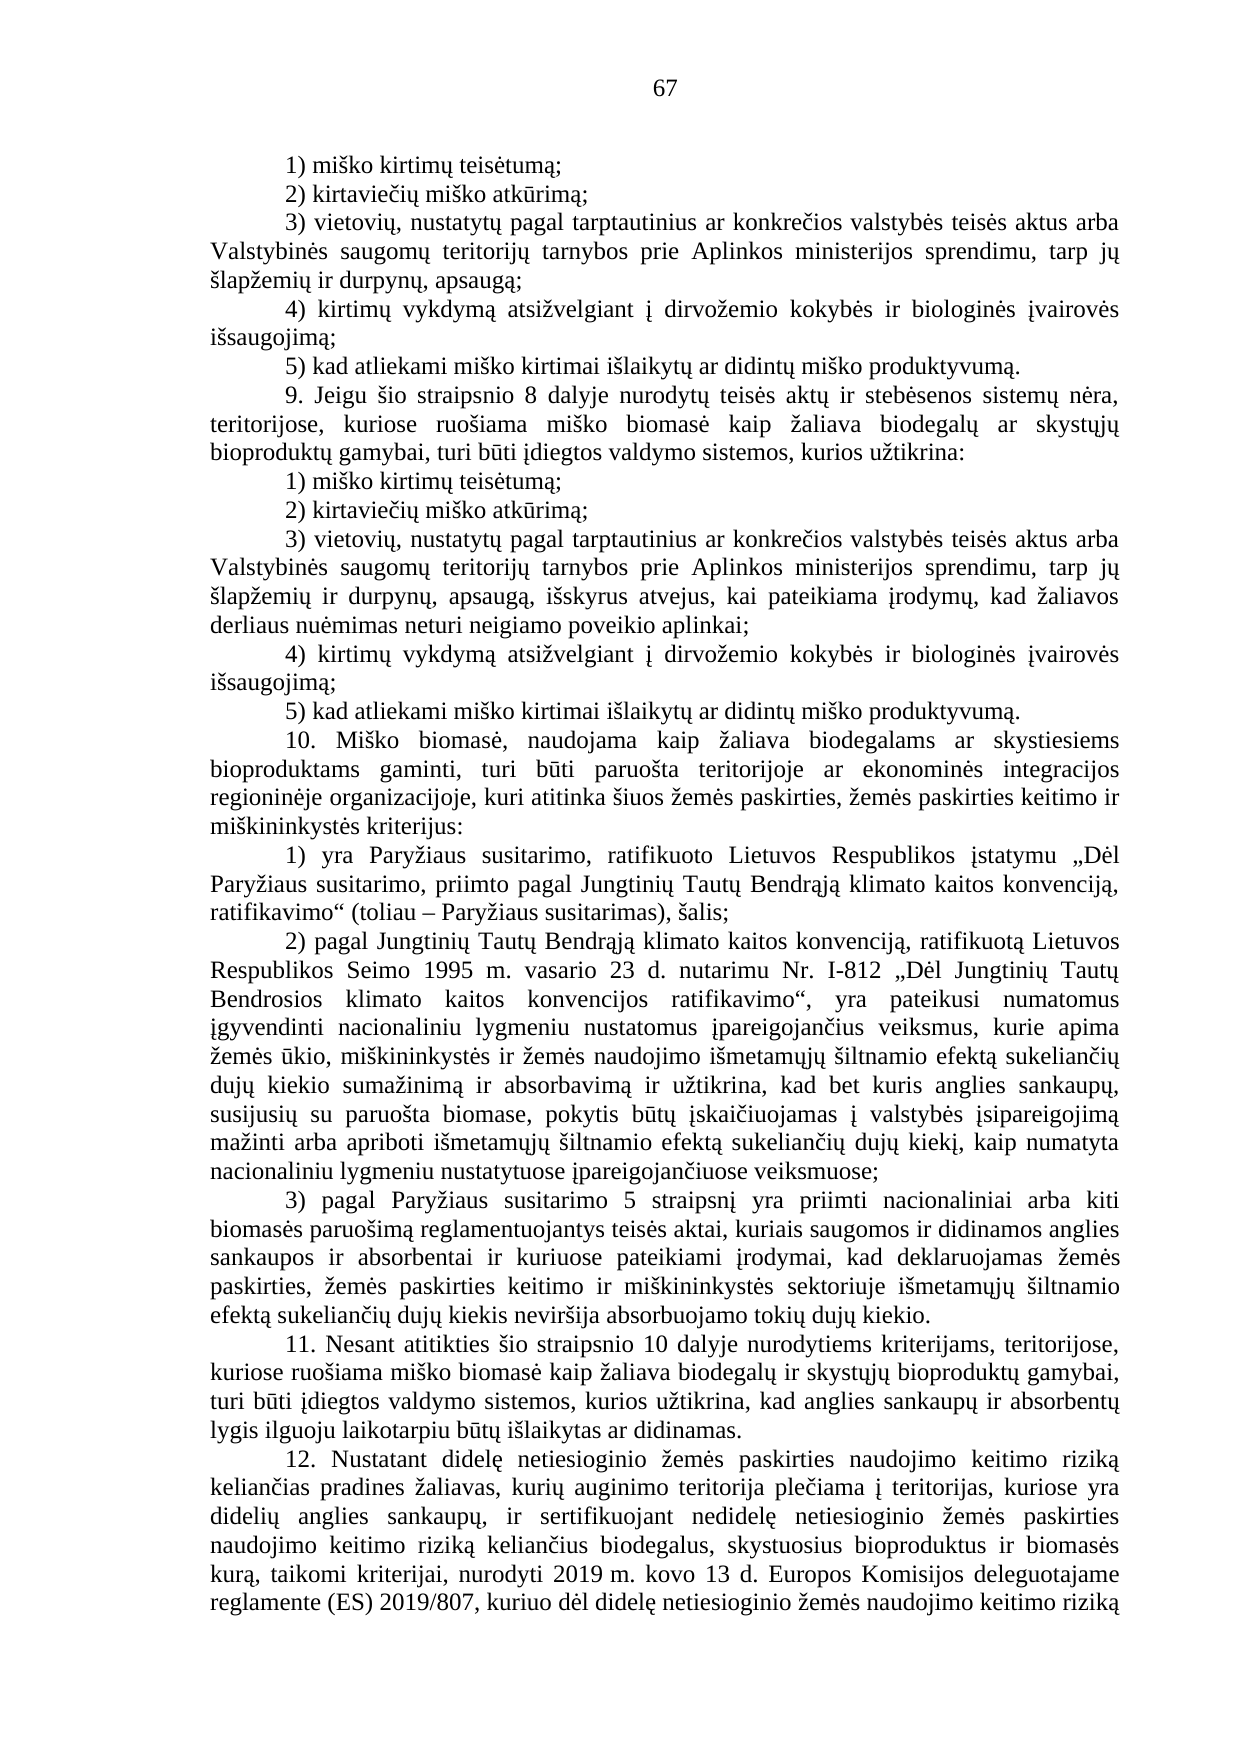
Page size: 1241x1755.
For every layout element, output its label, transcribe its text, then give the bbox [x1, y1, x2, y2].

text 10. Miško biomasė, naudojama kaip žaliava biodegalams ar skystiesiems bioproduktams gaminti, turi būti paruošta teritorijoje ar ekonominės integracijos regioninėje organizacijoje, kuri atitinka šiuos žemės paskirties, žemės paskirties keitimo ir miškininkystės kriterijus: [210, 725, 1120, 840]
text 1) yra Paryžiaus susitarimo, ratifikuoto Lietuvos Respublikos įstatymu „Dėl Paryžiaus susitarimo, priimto pagal Jungtinių Tautų Bendrąją klimato kaitos konvenciją, ratifikavimo“ (toliau – Paryžiaus susitarimas), šalis; [210, 840, 1120, 926]
text 9. Jeigu šio straipsnio 8 dalyje nurodytų teisės aktų ir stebėsenos sistemų nėra, teritorijose, kuriose ruošiama miško biomasė kaip žaliava biodegalų ar skystųjų bioproduktų gamybai, turi būti įdiegtos valdymo sistemos, kurios užtikrina: [210, 380, 1120, 466]
text 2) pagal Jungtinių Tautų Bendrąją klimato kaitos konvenciją, ratifikuotą Lietuvos Respublikos Seimo 1995 m. vasario 23 d. nutarimu Nr. I-812 „Dėl Jungtinių Tautų Bendrosios klimato kaitos konvencijos ratifikavimo“, yra pateikusi numatomus įgyvendinti nacionaliniu lygmeniu nustatomus įpareigojančius veiksmus, kurie apima žemės ūkio, miškininkystės ir žemės naudojimo išmetamųjų šiltnamio efektą sukeliančių dujų kiekio sumažinimą ir absorbavimą ir užtikrina, kad bet kuris anglies sankaupų, susijusių su paruošta biomase, pokytis būtų įskaičiuojamas į valstybės įsipareigojimą mažinti arba apriboti išmetamųjų šiltnamio efektą sukeliančių dujų kiekį, kaip numatyta nacionaliniu lygmeniu nustatytuose įpareigojančiuose veiksmuose; [210, 926, 1120, 1185]
text 2) kirtaviečių miško atkūrimą; [210, 495, 1120, 524]
text 1) miško kirtimų teisėtumą; [210, 466, 1120, 495]
text 5) kad atliekami miško kirtimai išlaikytų ar didintų miško produktyvumą. [210, 696, 1120, 725]
text 3) vietovių, nustatytų pagal tarptautinius ar konkrečios valstybės teisės aktus arba Valstybinės saugomų teritorijų tarnybos prie Aplinkos ministerijos sprendimu, tarp jų šlapžemių ir durpynų, apsaugą, išskyrus atvejus, kai pateikiama įrodymų, kad žaliavos derliaus nuėmimas neturi neigiamo poveikio aplinkai; [210, 524, 1120, 639]
text 5) kad atliekami miško kirtimai išlaikytų ar didintų miško produktyvumą. [210, 351, 1120, 380]
text 4) kirtimų vykdymą atsižvelgiant į dirvožemio kokybės ir biologinės įvairovės išsaugojimą; [210, 639, 1120, 696]
text 1) miško kirtimų teisėtumą; [210, 150, 1120, 179]
text 2) kirtaviečių miško atkūrimą; [210, 179, 1120, 207]
text 3) vietovių, nustatytų pagal tarptautinius ar konkrečios valstybės teisės aktus arba Valstybinės saugomų teritorijų tarnybos prie Aplinkos ministerijos sprendimu, tarp jų šlapžemių ir durpynų, apsaugą; [210, 207, 1120, 294]
text 11. Nesant atitikties šio straipsnio 10 dalyje nurodytiems kriterijams, teritorijose, kuriose ruošiama miško biomasė kaip žaliava biodegalų ir skystųjų bioproduktų gamybai, turi būti įdiegtos valdymo sistemos, kurios užtikrina, kad anglies sankaupų ir absorbentų lygis ilguoju laikotarpiu būtų išlaikytas ar didinamas. [210, 1329, 1120, 1444]
text 3) pagal Paryžiaus susitarimo 5 straipsnį yra priimti nacionaliniai arba kiti biomasės paruošimą reglamentuojantys teisės aktai, kuriais saugomos ir didinamos anglies sankaupos ir absorbentai ir kuriuose pateikiami įrodymai, kad deklaruojamas žemės paskirties, žemės paskirties keitimo ir miškininkystės sektoriuje išmetamųjų šiltnamio efektą sukeliančių dujų kiekis neviršija absorbuojamo tokių dujų kiekio. [210, 1185, 1120, 1329]
text 12. Nustatant didelę netiesioginio žemės paskirties naudojimo keitimo riziką keliančias pradines žaliavas, kurių auginimo teritorija plečiama į teritorijas, kuriose yra didelių anglies sankaupų, ir sertifikuojant nedidelę netiesioginio žemės paskirties naudojimo keitimo riziką keliančius biodegalus, skystuosius bioproduktus ir biomasės kurą, taikomi kriterijai, nurodyti 2019 m. kovo 13 d. Europos Komisijos deleguotajame reglamente (ES) 2019/807, kuriuo dėl didelę netiesioginio žemės naudojimo keitimo riziką [210, 1444, 1120, 1616]
text 4) kirtimų vykdymą atsižvelgiant į dirvožemio kokybės ir biologinės įvairovės išsaugojimą; [210, 294, 1120, 351]
